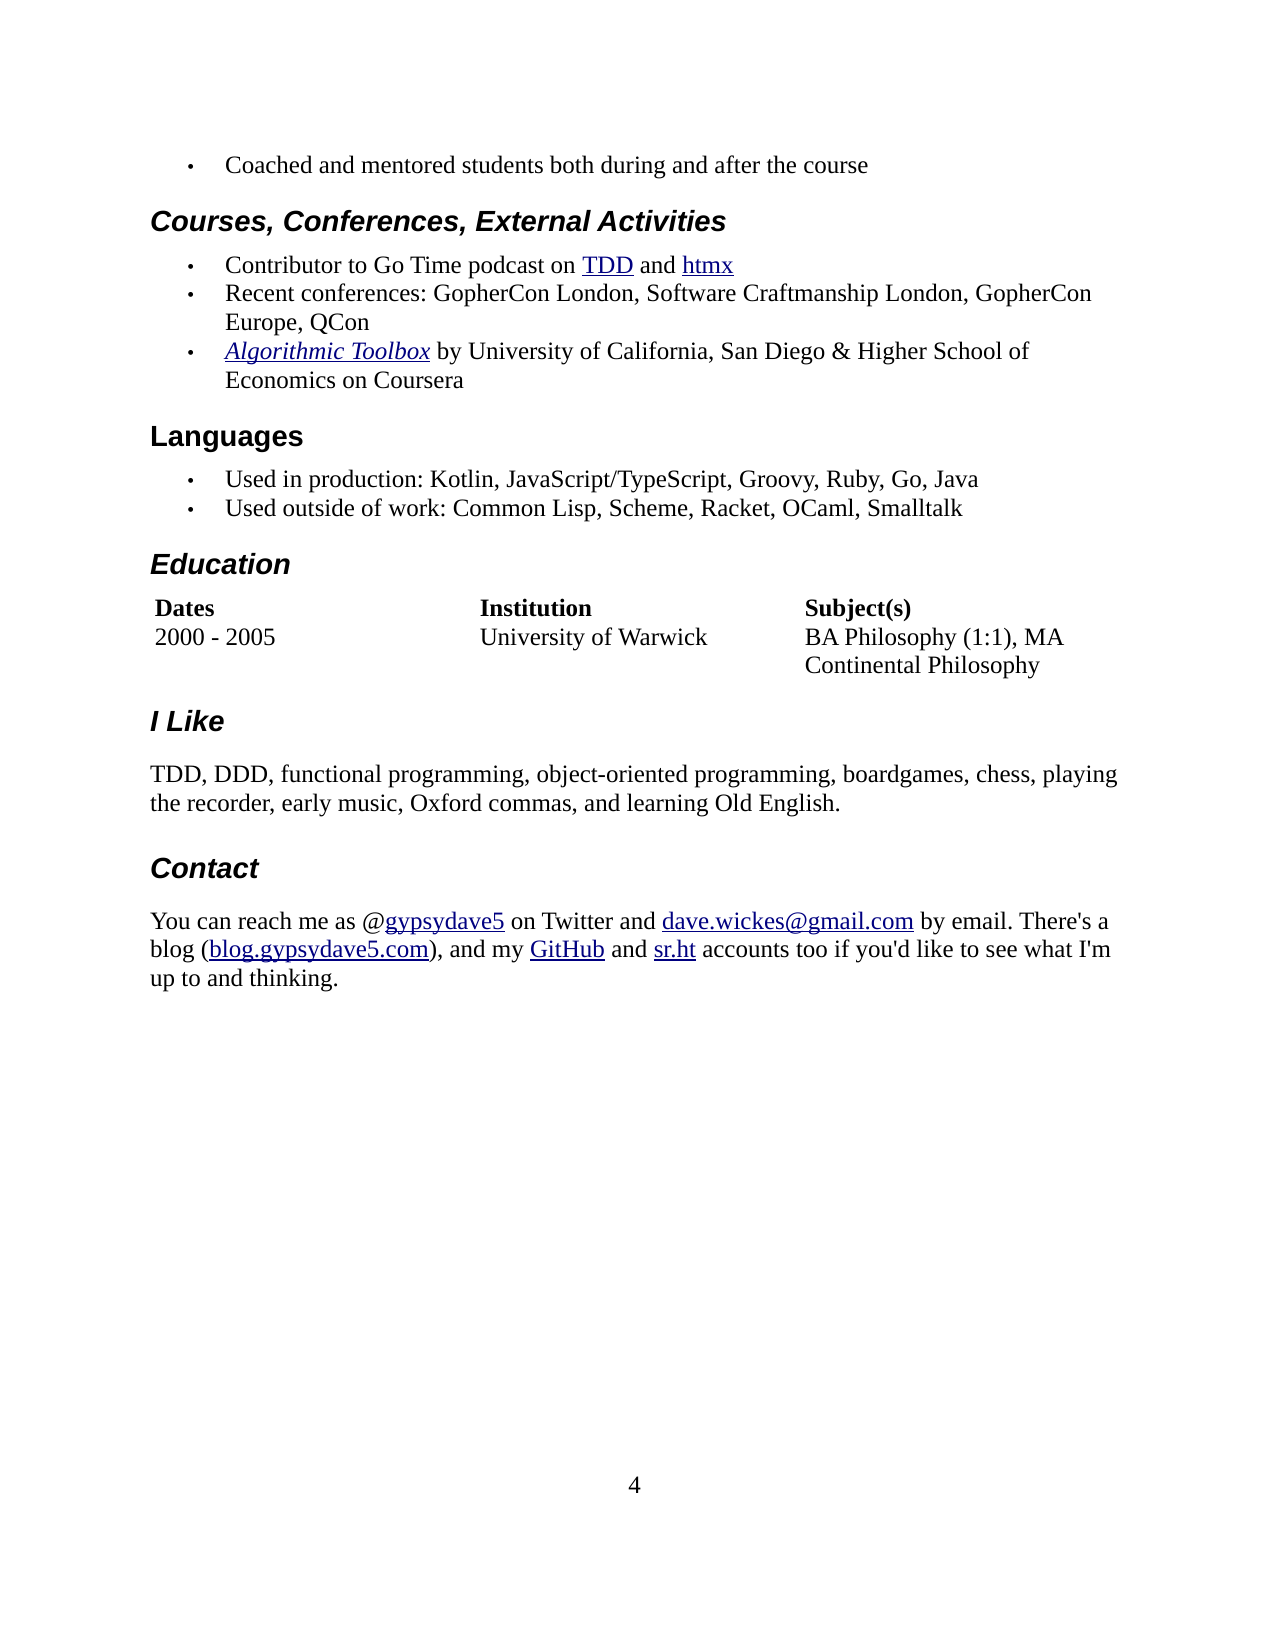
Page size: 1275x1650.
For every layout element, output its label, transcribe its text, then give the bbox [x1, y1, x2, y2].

subtitle Courses, Conferences, External Activities [150, 204, 1125, 237]
list Coached and mentored students both during and after the course [187, 150, 1125, 179]
list Recent conferences: GopherCon London, Software Craftmanship London, GopherCon Europe, QCon [187, 278, 1125, 336]
table_header Subject(s) [800, 593, 1125, 622]
table_cell BA Philosophy (1:1), MA Continental Philosophy [800, 622, 1125, 679]
subtitle Languages [150, 418, 1125, 452]
table_cell 2000 - 2005 [150, 622, 475, 679]
table_header Dates [150, 593, 475, 622]
list Contributor to Go Time podcast on TDD and htmx [187, 250, 1125, 278]
text TDD, DDD, functional programming, object-oriented programming, boardgames, chess, playing the recorder, early music, Oxford commas, and learning Old English. [150, 759, 1125, 817]
subtitle Education [150, 547, 1125, 581]
table_cell University of Warwick [475, 622, 800, 679]
list Algorithmic Toolbox by University of California, San Diego & Higher School of Economics on Coursera [187, 336, 1125, 393]
subtitle I Like [150, 704, 1125, 738]
table_header Institution [475, 593, 800, 622]
list Used in production: Kotlin, JavaScript/TypeScript, Groovy, Ruby, Go, Java [187, 464, 1125, 493]
text You can reach me as @gypsydave5 on Twitter and dave.wickes@gmail.com by email. There's a blog (blog.gypsydave5.com), and my GitHub and sr.ht accounts too if you'd like to see what I'm up to and thinking. [150, 906, 1125, 992]
list Used outside of work: Common Lisp, Scheme, Racket, OCaml, Smalltalk [187, 493, 1125, 522]
subtitle Contact [150, 851, 1125, 884]
